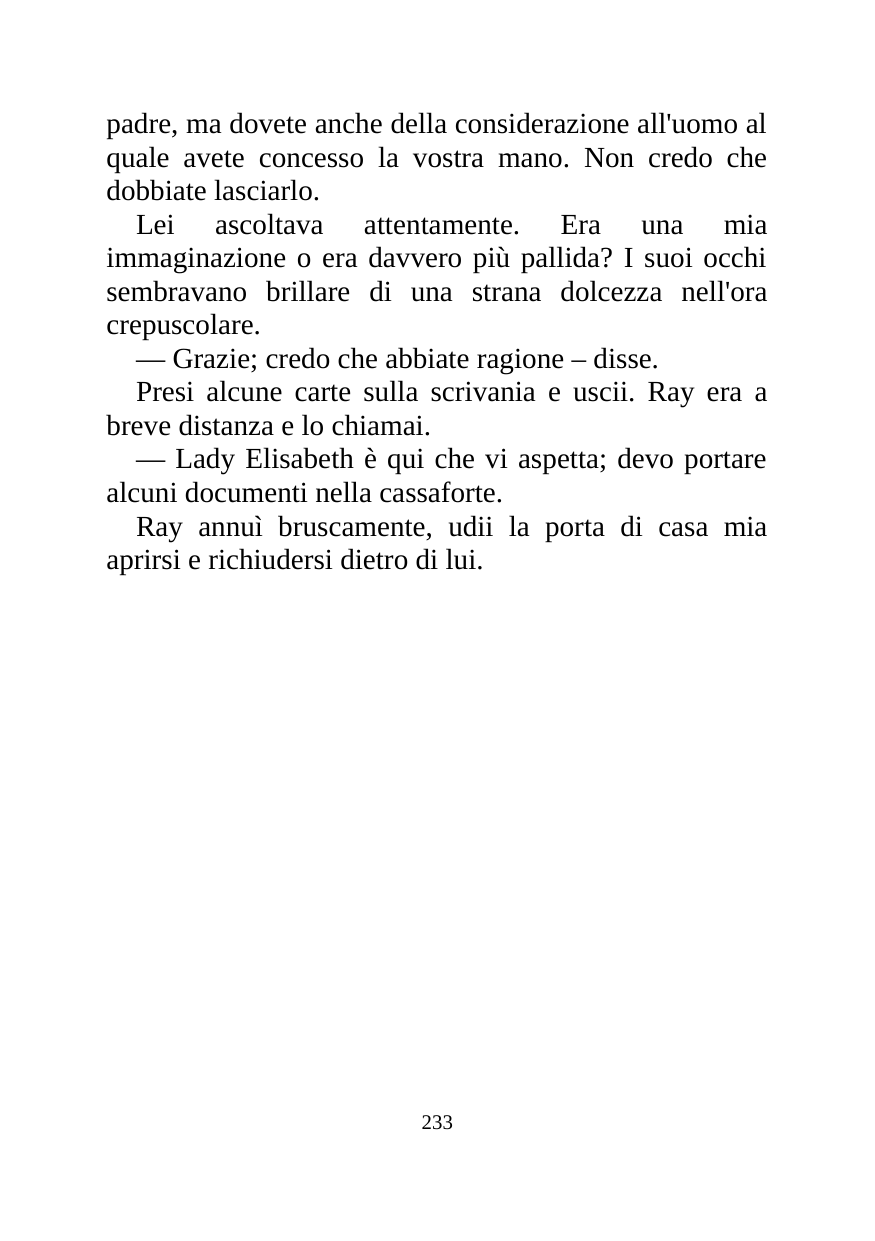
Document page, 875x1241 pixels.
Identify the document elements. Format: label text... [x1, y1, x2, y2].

text Presi alcune carte sulla scrivania e uscii. Ray era a breve distanza e lo chiamai. [106, 374, 768, 442]
text padre, ma dovete anche della considerazione all'uomo al quale avete concesso la vostra mano. Non credo che dobbiate lasciarlo. [106, 106, 768, 207]
text Ray annuì bruscamente, udii la porta di casa mia aprirsi e richiudersi dietro di lui. [106, 509, 768, 576]
text Lei ascoltava attentamente. Era una mia immaginazione o era davvero più pallida? I suoi occhi sembravano brillare di una strana dolcezza nell'ora crepuscolare. [106, 207, 768, 341]
text — Grazie; credo che abbiate ragione – disse. [106, 341, 768, 374]
text — Lady Elisabeth è qui che vi aspetta; devo portare alcuni documenti nella cassaforte. [106, 442, 768, 509]
